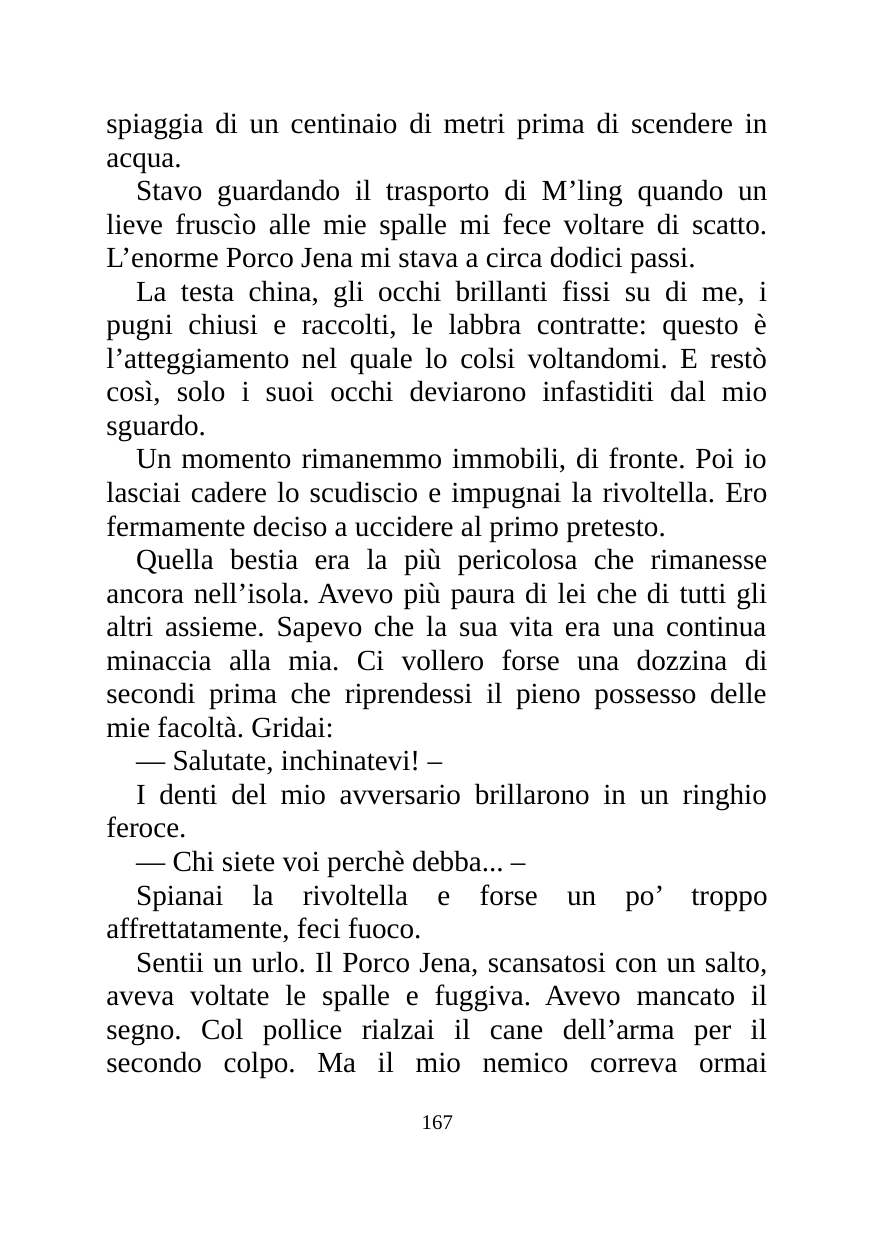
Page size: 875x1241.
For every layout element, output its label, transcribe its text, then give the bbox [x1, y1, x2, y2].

text I denti del mio avversario brillarono in un ringhio feroce. [106, 777, 768, 844]
text Sentii un urlo. Il Porco Jena, scansatosi con un salto, aveva voltate le spalle e fuggiva. Avevo mancato il segno. Col pollice rialzai il cane dell’arma per il secondo colpo. Ma il mio nemico correva ormai [106, 945, 768, 1079]
text Quella bestia era la più pericolosa che rimanesse ancora nell’isola. Avevo più paura di lei che di tutti gli altri assieme. Sapevo che la sua vita era una continua minaccia alla mia. Ci vollero forse una dozzina di secondi prima che riprendessi il pieno possesso delle mie facoltà. Gridai: [106, 542, 768, 743]
text Un momento rimanemmo immobili, di fronte. Poi io lasciai cadere lo scudiscio e impugnai la rivoltella. Ero fermamente deciso a uccidere al primo pretesto. [106, 442, 768, 542]
text Stavo guardando il trasporto di M’ling quando un lieve fruscìo alle mie spalle mi fece voltare di scatto. L’enorme Porco Jena mi stava a circa dodici passi. [106, 173, 768, 274]
text Spianai la rivoltella e forse un po’ troppo affrettatamente, feci fuoco. [106, 878, 768, 945]
text La testa china, gli occhi brillanti fissi su di me, i pugni chiusi e raccolti, le labbra contratte: questo è l’atteggiamento nel quale lo colsi voltandomi. E restò così, solo i suoi occhi deviarono infastiditi dal mio sguardo. [106, 274, 768, 442]
text — Chi siete voi perchè debba... – [106, 844, 768, 878]
text spiaggia di un centinaio di metri prima di scendere in acqua. [106, 106, 768, 173]
text — Salutate, inchinatevi! – [106, 743, 768, 777]
